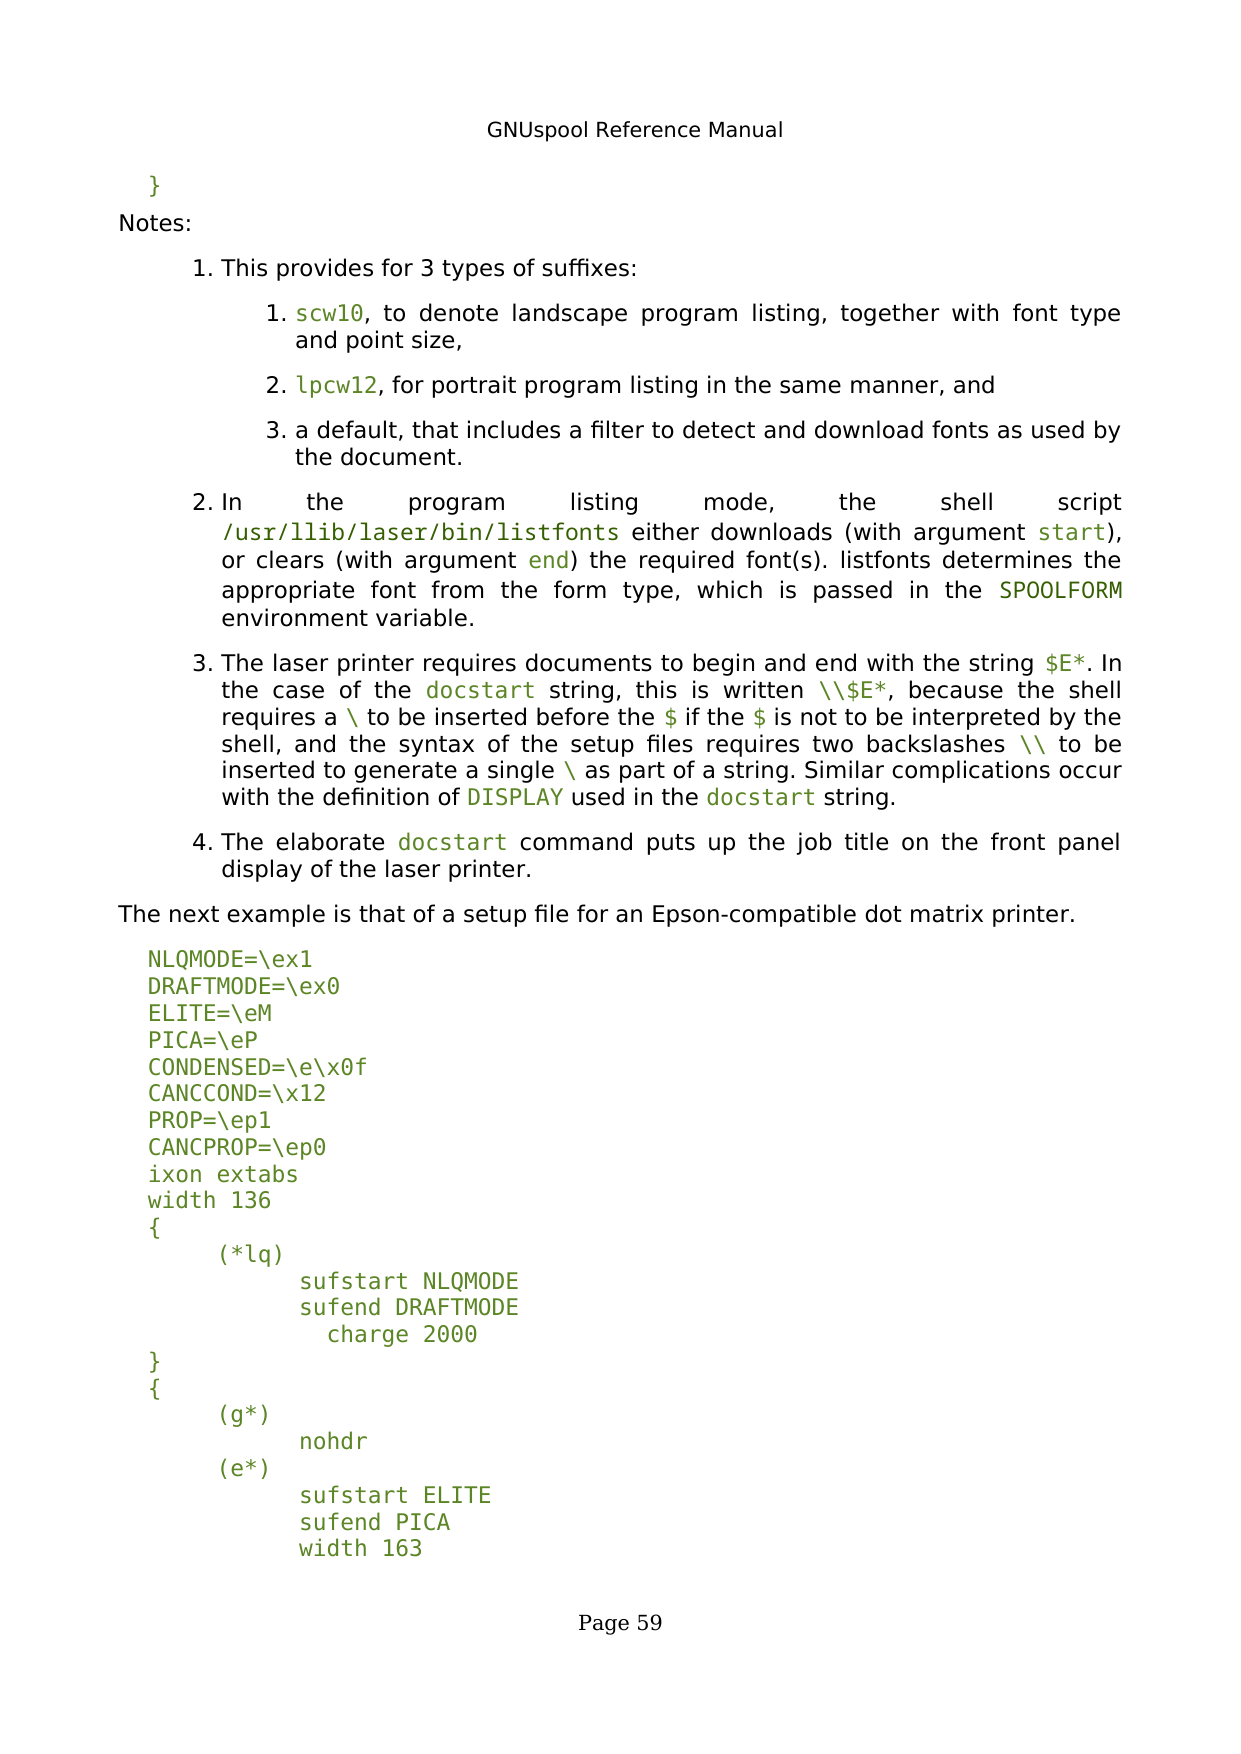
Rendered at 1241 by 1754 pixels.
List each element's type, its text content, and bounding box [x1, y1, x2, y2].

text PROP=\ep1 [148, 1107, 1122, 1134]
text NLQMODE=\ex1 [148, 947, 1122, 973]
list The elaborate docstart command puts up the job title on the front panel display of the laser printer. [192, 829, 1122, 883]
list In the program listing mode, the shell script /usr/llib/laser/bin/listfonts either downloads (with argument start), or clears (with argument end) the required font(s). listfonts determines the appropriate font from the form type, which is passed in the SPOOLFORM environment variable. [192, 489, 1122, 632]
text ixon extabs [148, 1161, 1122, 1187]
list This provides for 3 types of suffixes: [192, 256, 1122, 282]
text DRAFTMODE=\ex0 [148, 973, 1122, 1000]
text sufstart NLQMODE [148, 1268, 1122, 1294]
list a default, that includes a filter to detect and download fonts as used by the document. [265, 418, 1122, 471]
text (g*) [148, 1402, 1122, 1428]
list scw10, to denote landscape program listing, together with font type and point size, [265, 301, 1122, 354]
text sufend PICA [148, 1509, 1122, 1536]
text sufstart ELITE [148, 1482, 1122, 1509]
text { [148, 1375, 1122, 1402]
text { [148, 1214, 1122, 1241]
text (*lq) [148, 1241, 1122, 1268]
text (e*) [148, 1455, 1122, 1482]
text CANCCOND=\x12 [148, 1080, 1122, 1107]
text } [148, 1348, 1122, 1375]
text } [148, 172, 1122, 199]
text The next example is that of a setup file for an Epson-compatible dot matrix printer. [118, 901, 1122, 928]
text width 163 [148, 1536, 1122, 1562]
text PICA=\eP [148, 1027, 1122, 1054]
text width 136 [148, 1187, 1122, 1214]
text nohdr [148, 1428, 1122, 1455]
text CONDENSED=\e\x0f [148, 1054, 1122, 1080]
text sufend DRAFTMODE [148, 1294, 1122, 1321]
text charge 2000 [148, 1321, 1122, 1348]
list lpcw12, for portrait program listing in the same manner, and [265, 372, 1122, 399]
text ELITE=\eM [148, 1000, 1122, 1027]
text Notes: [118, 210, 1122, 237]
list The laser printer requires documents to begin and end with the string $E*. In the case of the docstart string, this is written \\$E*, because the shell requires a \ to be inserted before the $ if the $ is not to be interpreted by the shell, and the syntax of the setup files requires two backslashes \\ to be inserted to generate a single \ as part of a string. Similar complications occur with the definition of DISPLAY used in the docstart string. [192, 651, 1122, 811]
text CANCPROP=\ep0 [148, 1134, 1122, 1161]
